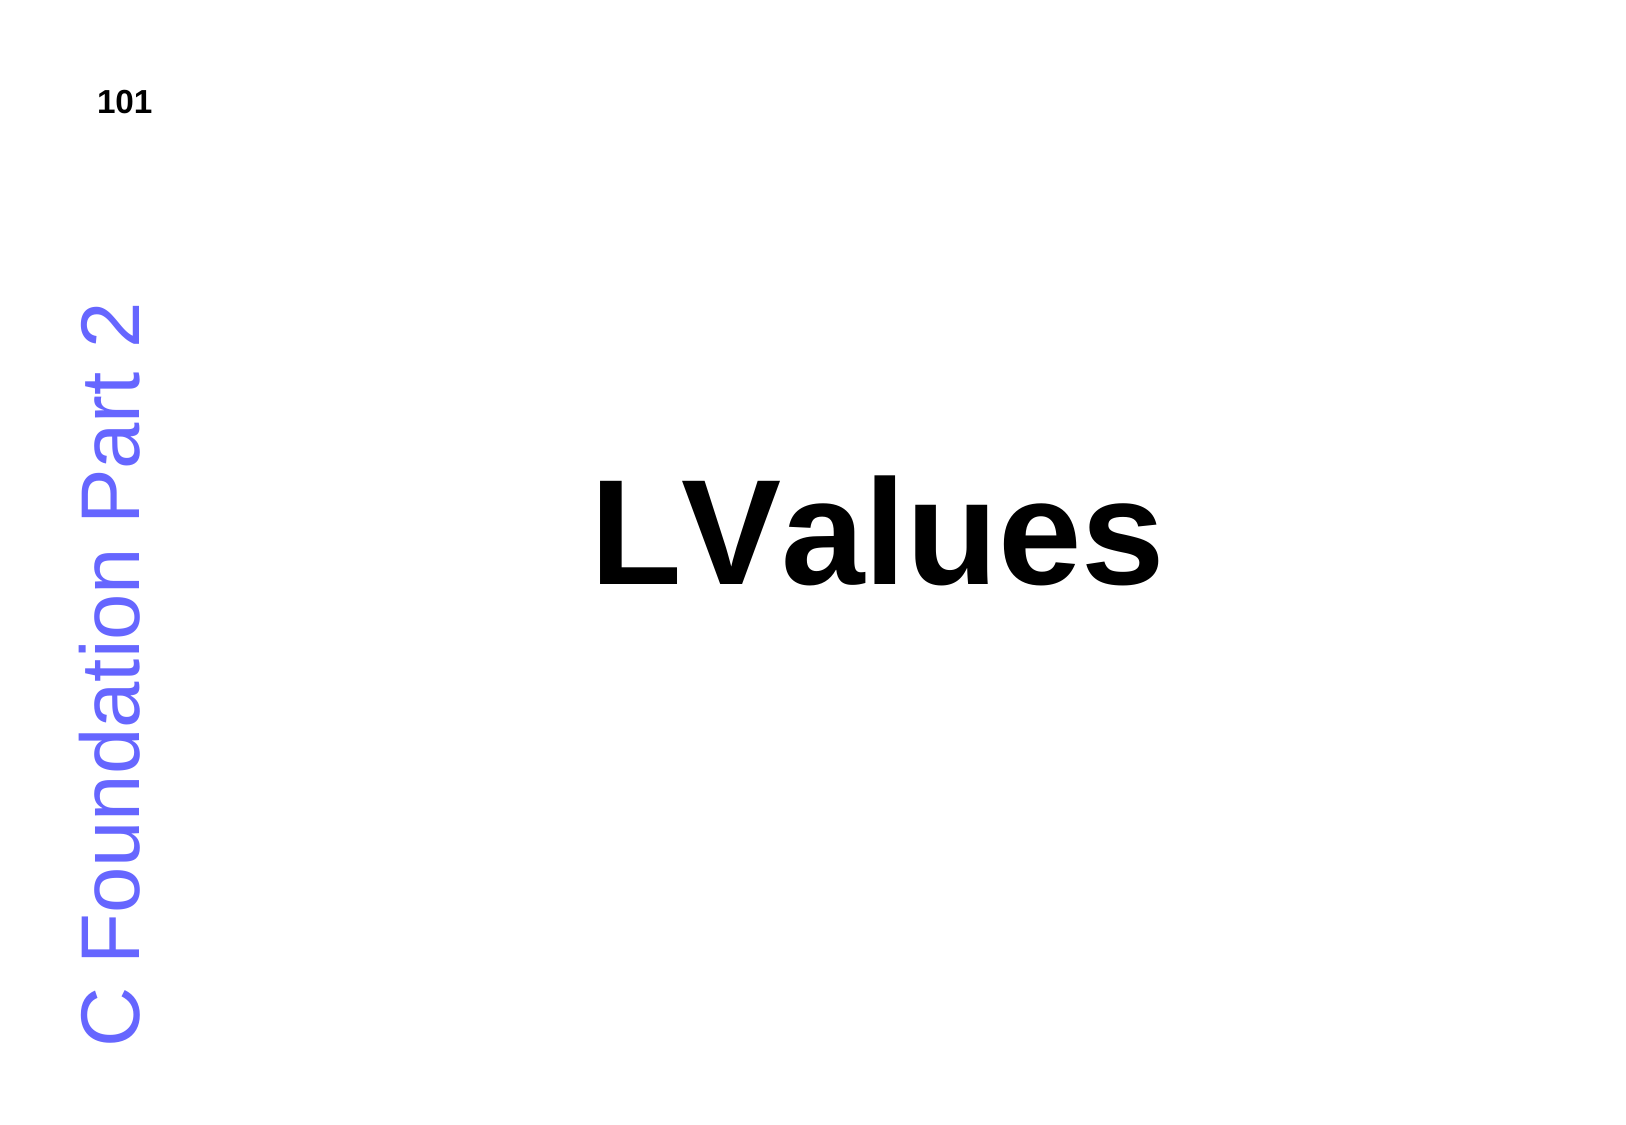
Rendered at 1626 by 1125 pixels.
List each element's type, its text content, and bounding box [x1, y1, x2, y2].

title C Foundation Part 2 [37, 162, 176, 1063]
text_box LValues [575, 426, 1181, 622]
